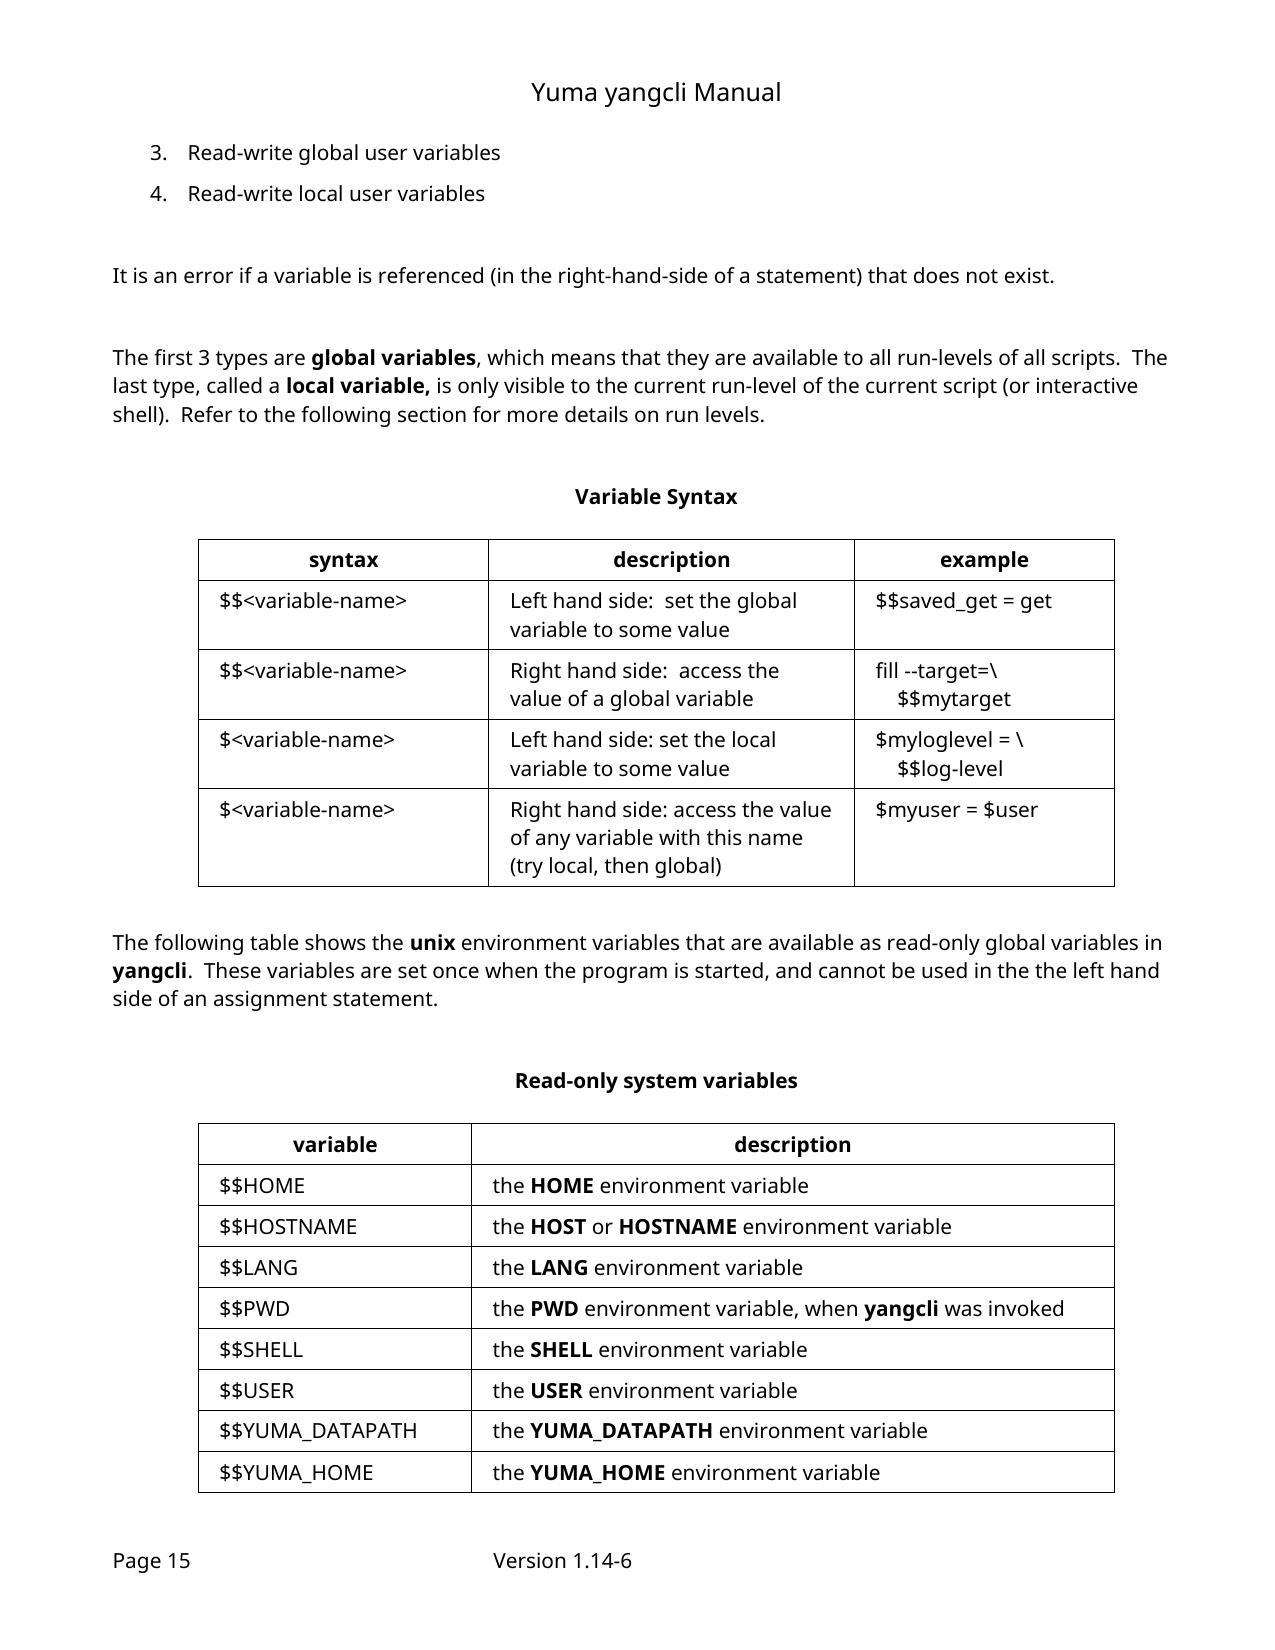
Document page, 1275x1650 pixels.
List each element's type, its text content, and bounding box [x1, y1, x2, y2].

table_cell the SHELL environment variable [472, 1329, 1114, 1369]
table_cell Left hand side: set the global variable to some value [489, 581, 854, 649]
table_cell $$HOSTNAME [199, 1206, 471, 1246]
table_header description [489, 540, 854, 580]
table_cell Right hand side: access the value of a global variable [489, 650, 854, 718]
table_cell the HOME environment variable [472, 1165, 1114, 1205]
table_header example [855, 540, 1114, 580]
text The first 3 types are global variables, which means that they are available to all run-levels of all scripts. The last type, called a local variable, is only visible to the current run-level of the current script (or interactive shell). Refer to the following section for more details on run levels. [112, 343, 1200, 428]
table_cell $$PWD [199, 1288, 471, 1328]
list Read-write local user variables [150, 179, 1200, 208]
list Read-write global user variables [150, 138, 1200, 167]
table_cell Left hand side: set the local variable to some value [489, 720, 854, 788]
table_cell the LANG environment variable [472, 1247, 1114, 1287]
table_cell $$YUMA_DATAPATH [199, 1411, 471, 1451]
table_header description [472, 1124, 1114, 1164]
table_header syntax [199, 540, 488, 580]
table_cell fill --target=\ $$mytarget [855, 650, 1114, 718]
table_cell the YUMA_DATAPATH environment variable [472, 1411, 1114, 1451]
table_cell Right hand side: access the value of any variable with this name (try local, then global) [489, 789, 854, 886]
table_cell $$HOME [199, 1165, 471, 1205]
table_cell $myloglevel = \ $$log-level [855, 720, 1114, 788]
table_cell the PWD environment variable, when yangcli was invoked [472, 1288, 1114, 1328]
table_cell $$LANG [199, 1247, 471, 1287]
table_cell the HOST or HOSTNAME environment variable [472, 1206, 1114, 1246]
table_cell $$USER [199, 1370, 471, 1410]
text It is an error if a variable is referenced (in the right-hand-side of a statement) that does not exist. [112, 261, 1200, 290]
text The following table shows the unix environment variables that are available as read-only global variables in yangcli. These variables are set once when the program is started, and cannot be used in the the left hand side of an assignment statement. [112, 928, 1200, 1013]
table_cell $$saved_get = get [855, 581, 1114, 649]
table_cell the YUMA_HOME environment variable [472, 1452, 1114, 1492]
table_cell $<variable-name> [199, 789, 488, 886]
table_cell $$YUMA_HOME [199, 1452, 471, 1492]
table_cell $$SHELL [199, 1329, 471, 1369]
table_cell $<variable-name> [199, 720, 488, 788]
subtitle Read-only system variables [127, 1066, 1185, 1095]
table_cell $$<variable-name> [199, 650, 488, 718]
table_cell $myuser = $user [855, 789, 1114, 886]
subtitle Variable Syntax [127, 482, 1185, 510]
table_cell $$<variable-name> [199, 581, 488, 649]
table_cell the USER environment variable [472, 1370, 1114, 1410]
table_header variable [199, 1124, 471, 1164]
